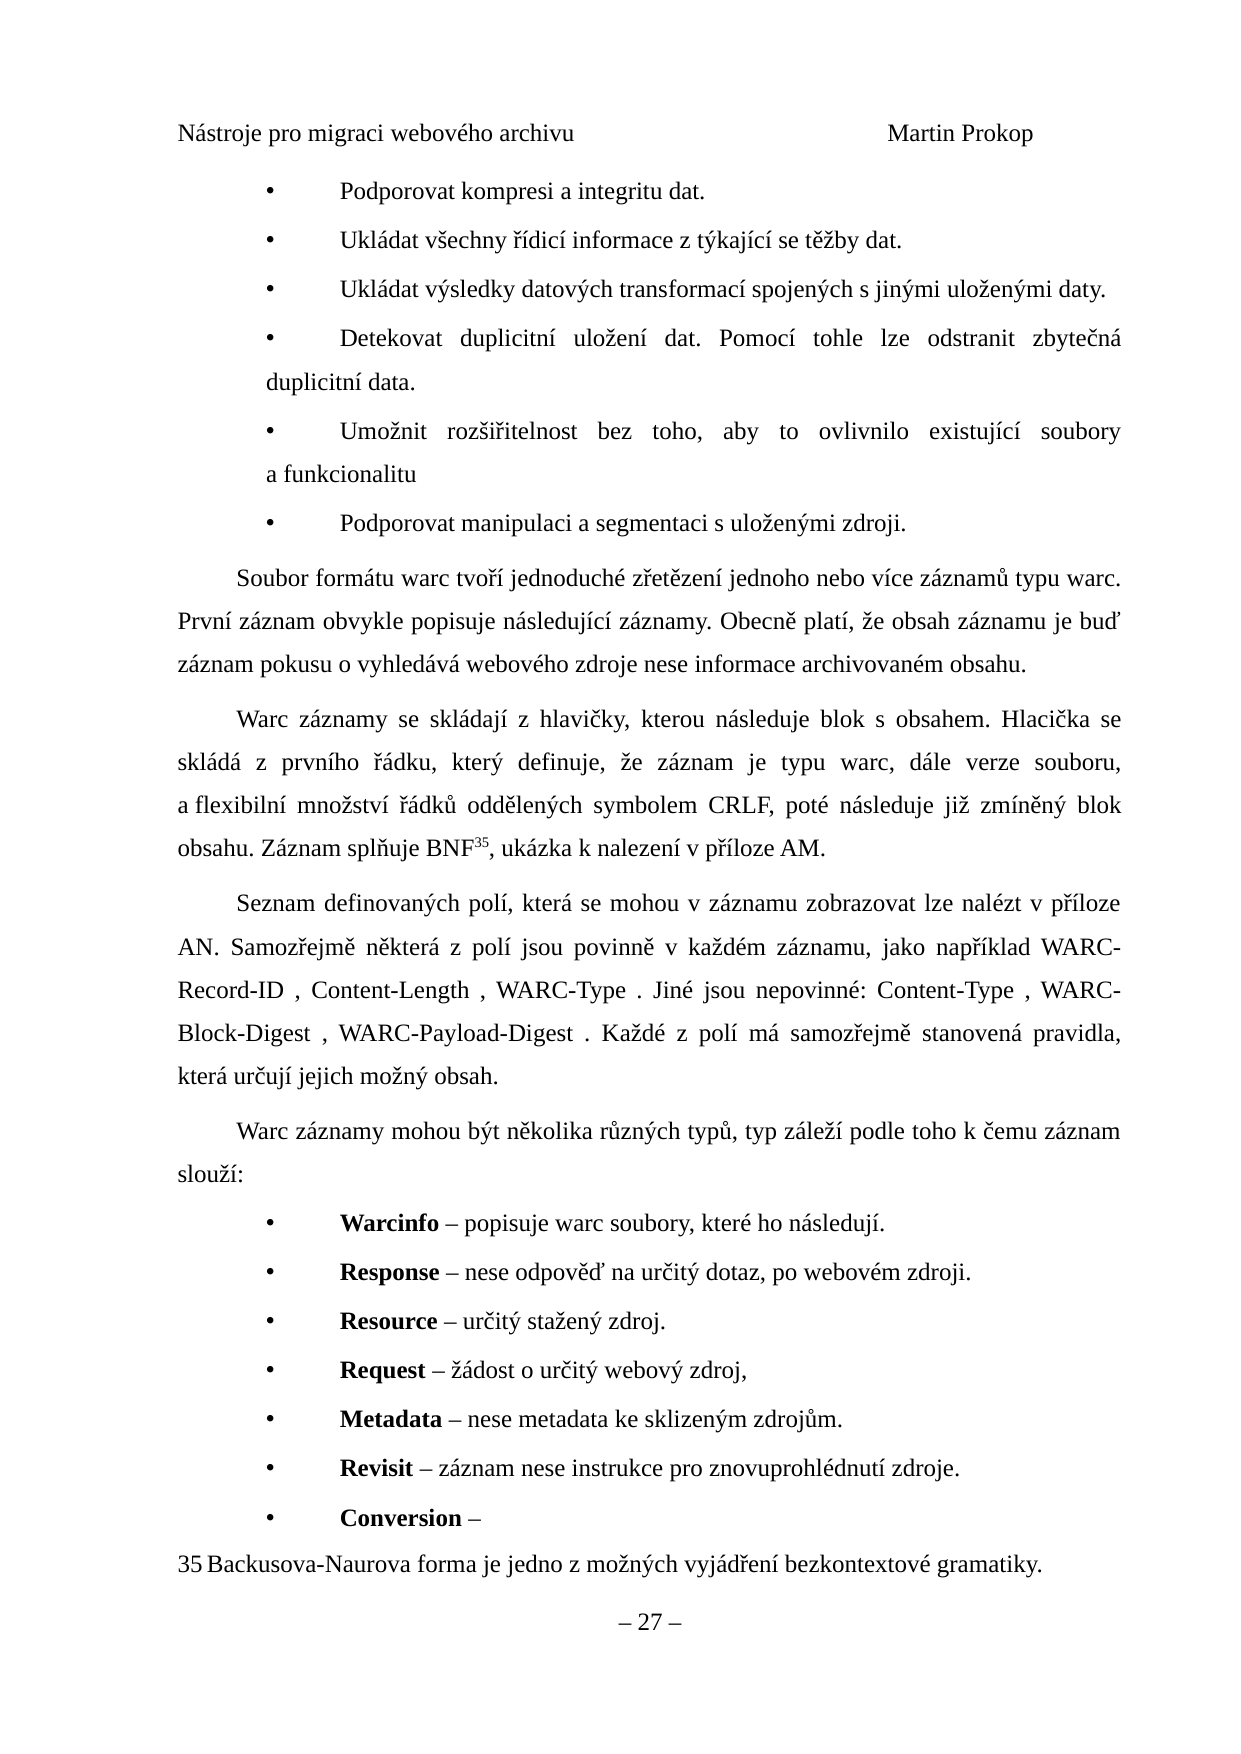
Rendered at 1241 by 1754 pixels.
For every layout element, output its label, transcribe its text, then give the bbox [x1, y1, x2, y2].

text Warc záznamy se skládají z hlavičky, kterou následuje blok s obsahem. Hlacička se skládá z prvního řádku, který definuje, že záznam je typu warc, dále verze souboru, a flexibilní množství řádků oddělených symbolem CRLF, poté následuje již zmíněný blok obsahu. Záznam splňuje BNF, ukázka k nalezení v příloze AM. [177, 704, 1122, 862]
text Warc záznamy mohou být několika různých typů, typ záleží podle toho k čemu záznam slouží: [177, 1116, 1122, 1188]
list Podporovat manipulaci a segmentaci s uloženými zdroji. [266, 508, 1122, 537]
list Umožnit rozšiřitelnost bez toho, aby to ovlivnilo existující soubory a funkcionalitu [266, 416, 1122, 488]
list Metadata – nese metadata ke sklizeným zdrojům. [266, 1404, 1122, 1433]
text Soubor formátu warc tvoří jednoduché zřetězení jednoho nebo více záznamů typu warc. První záznam obvykle popisuje následující záznamy. Obecně platí, že obsah záznamu je buď záznam pokusu o vyhledává webového zdroje nese informace archivovaném obsahu. [177, 563, 1122, 678]
list Warcinfo – popisuje warc soubory, které ho následují. [266, 1208, 1122, 1237]
text Backusova-Naurova forma je jedno z možných vyjádření bezkontextové gramatiky. [177, 1549, 1122, 1578]
text Seznam definovaných polí, která se mohou v záznamu zobrazovat lze nalézt v příloze AN. Samozřejmě některá z polí jsou povinně v každém záznamu, jako například WARC-Record-ID , Content-Length , WARC-Type . Jiné jsou nepovinné: Content-Type , WARC-Block-Digest , WARC-Payload-Digest . Každé z polí má samozřejmě stanovená pravidla, která určují jejich možný obsah. [177, 888, 1122, 1090]
list Detekovat duplicitní uložení dat. Pomocí tohle lze odstranit zbytečná duplicitní data. [266, 323, 1122, 395]
list Request – žádost o určitý webový zdroj, [266, 1355, 1122, 1384]
list Resource – určitý stažený zdroj. [266, 1306, 1122, 1335]
list Ukládat výsledky datových transformací spojených s jinými uloženými daty. [266, 274, 1122, 303]
list Podporovat kompresi a integritu dat. [266, 176, 1122, 205]
list Response – nese odpověď na určitý dotaz, po webovém zdroji. [266, 1257, 1122, 1286]
list Conversion – [266, 1503, 1122, 1531]
list Revisit – záznam nese instrukce pro znovuprohlédnutí zdroje. [266, 1453, 1122, 1482]
list Ukládat všechny řídicí informace z týkající se těžby dat. [266, 225, 1122, 254]
